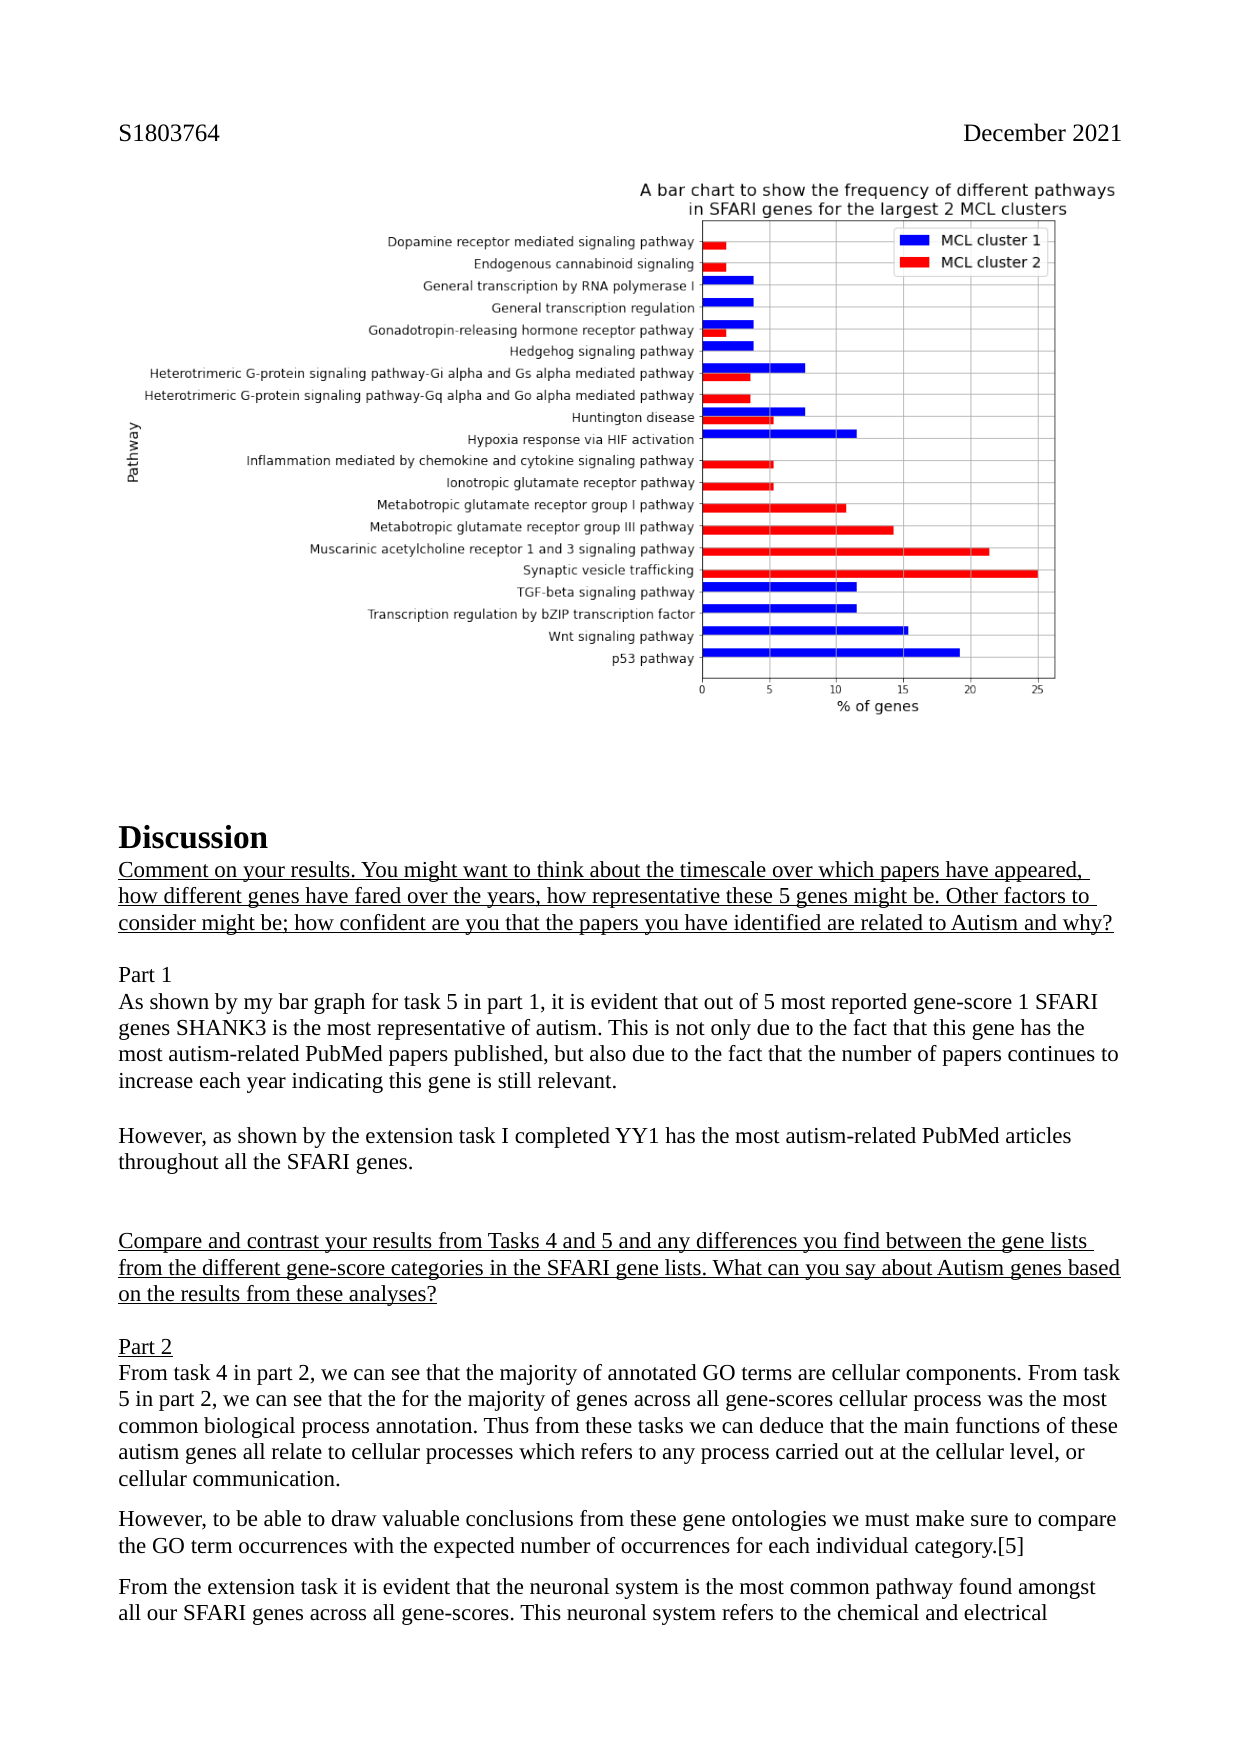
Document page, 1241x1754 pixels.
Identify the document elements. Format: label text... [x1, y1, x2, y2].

text Discussion [118, 818, 1122, 856]
text However, to be able to draw valuable conclusions from these gene ontologies we must make sure to compare the GO term occurrences with the expected number of occurrences for each individual category.[5] [118, 1506, 1122, 1558]
text However, as shown by the extension task I completed YY1 has the most autism-related PubMed articles throughout all the SFARI genes. [118, 1122, 1122, 1175]
text Compare and contrast your results from Tasks 4 and 5 and any differences you find between the gene lists from the different gene-score categories in the SFARI gene lists. What can you say about Autism genes based on the results from these analyses? Part 2 From task 4 in part 2, we can see that the majority of annotated GO terms are cellular components. From task 5 in part 2, we can see that the for the majority of genes across all gene-scores cellular process was the most common biological process annotation. Thus from these tasks we can deduce that the main functions of these autism genes all relate to cellular processes which refers to any process carried out at the cellular level, or cellular communication. [118, 1227, 1122, 1491]
text As shown by my bar graph for task 5 in part 1, it is evident that out of 5 most reported gene-score 1 SFARI genes SHANK3 is the most representative of autism. This is not only due to the fact that this gene has the most autism-related PubMed papers published, but also due to the fact that the number of papers continues to increase each year indicating this gene is still relevant. [118, 988, 1122, 1093]
text From the extension task it is evident that the neuronal system is the most common pathway found amongst all our SFARI genes across all gene-scores. This neuronal system refers to the chemical and electrical [118, 1573, 1122, 1626]
picture [118, 176, 1123, 722]
text Comment on your results. You might want to think about the timescale over which papers have appeared, how different genes have fared over the years, how representative these 5 genes might be. Other factors to consider might be; how confident are you that the papers you have identified are related to Autism and why? Part 1 [118, 856, 1122, 988]
